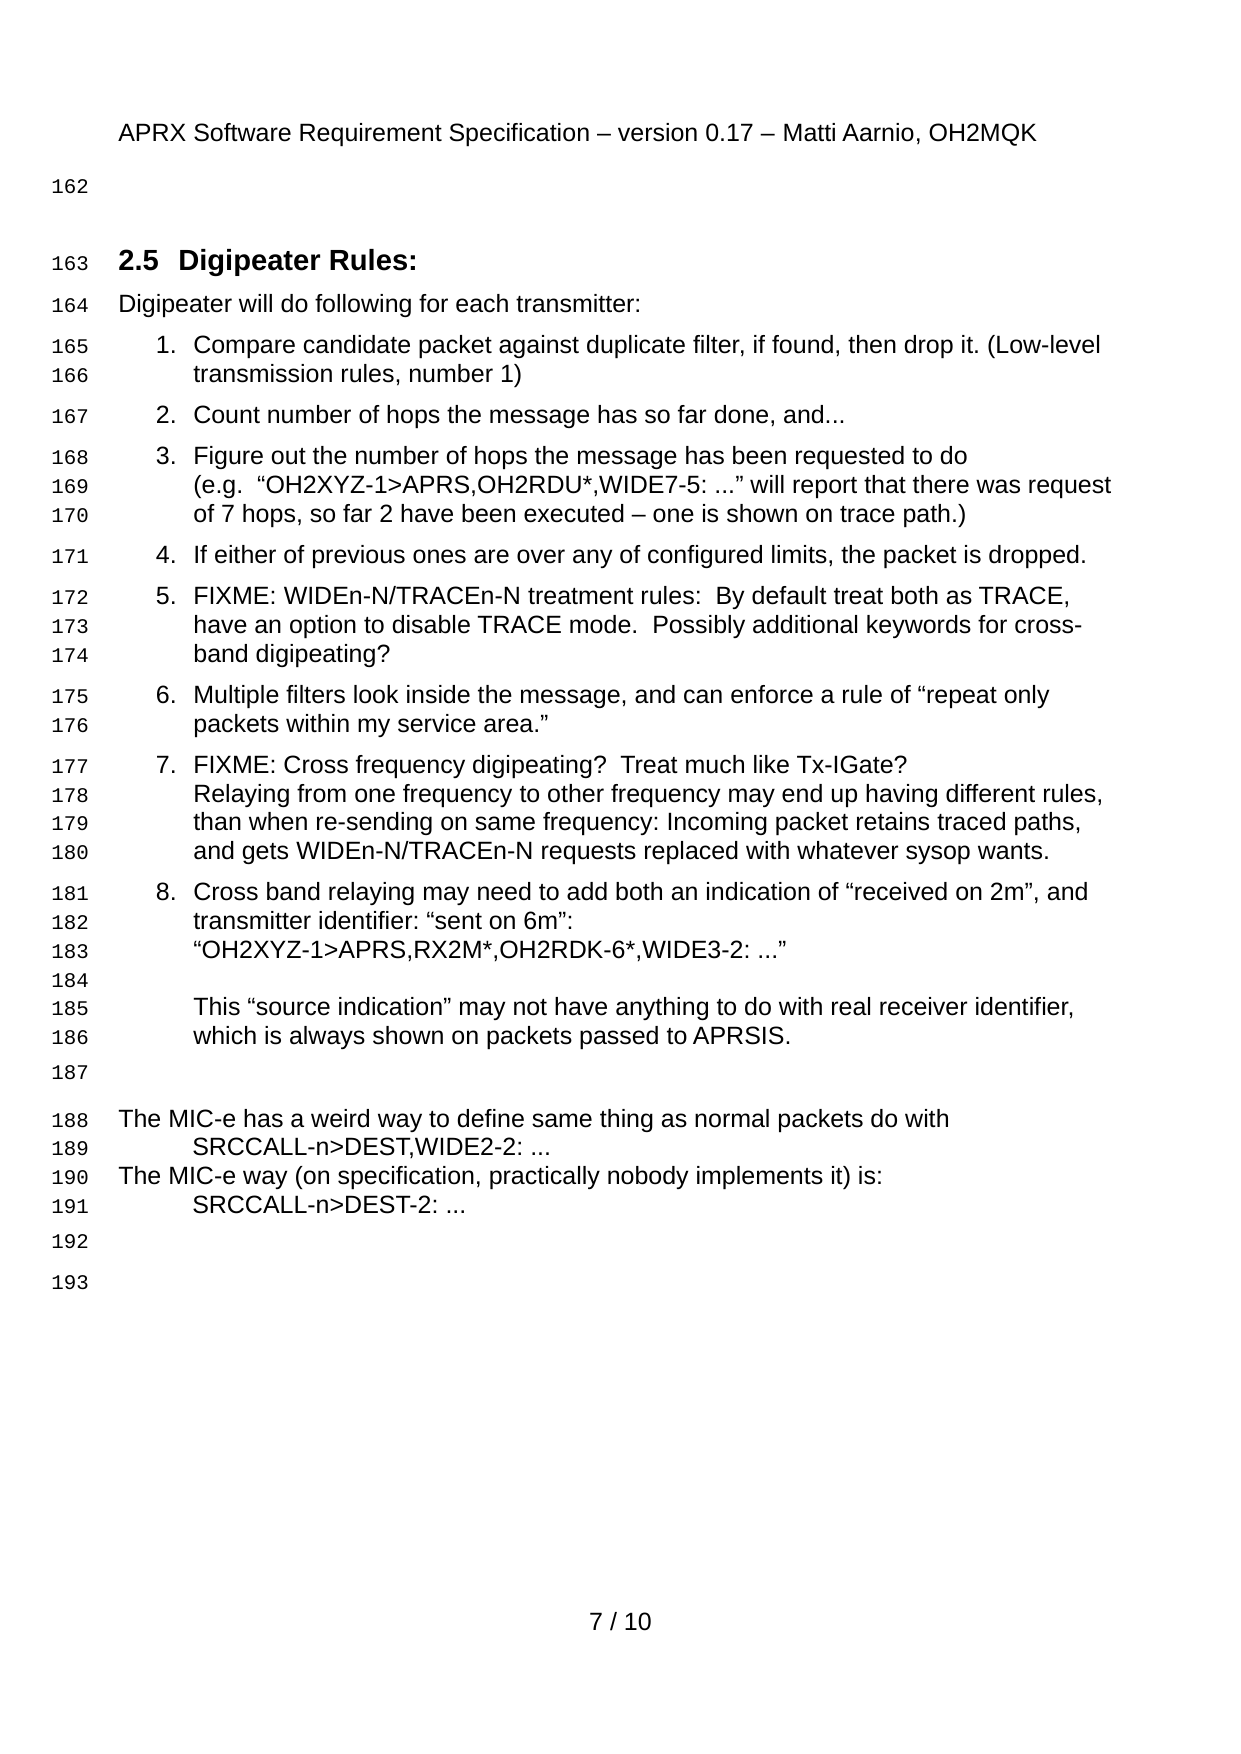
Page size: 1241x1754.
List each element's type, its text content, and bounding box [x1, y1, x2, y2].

list Multiple filters look inside the message, and can enforce a rule of “repeat only packets within my service area.” [156, 680, 1122, 737]
list Cross band relaying may need to add both an indication of “received on 2m”, and transmitter identifier: “sent on 6m”: “OH2XYZ-1>APRS,RX2M*,OH2RDK-6*,WIDE3-2: ...” This “source indication” may not have anything to do with real receiver identifier, which is always shown on packets passed to APRSIS. [156, 877, 1122, 1050]
list FIXME: WIDEn-N/TRACEn-N treatment rules: By default treat both as TRACE, have an option to disable TRACE mode. Possibly additional keywords for cross-band digipeating? [156, 581, 1122, 667]
list Figure out the number of hops the message has been requested to do (e.g. “OH2XYZ-1>APRS,OH2RDU*,WIDE7-5: ...” will report that there was request of 7 hops, so far 2 have been executed – one is shown on trace path.) [156, 441, 1122, 527]
list Count number of hops the message has so far done, and... [156, 400, 1122, 429]
text The MIC-e has a weird way to define same thing as normal packets do with SRCCALL-n>DEST,WIDE2-2: ... The MIC-e way (on specification, practically nobody implements it) is: SRCCALL-n>DEST-2: ... [118, 1104, 1122, 1219]
list If either of previous ones are over any of configured limits, the packet is dropped. [156, 540, 1122, 569]
text Digipeater will do following for each transmitter: [118, 289, 1122, 317]
list Compare candidate packet against duplicate filter, if found, then drop it. (Low-level transmission rules, number 1) [156, 330, 1122, 387]
list FIXME: Cross frequency digipeating? Treat much like Tx-IGate? Relaying from one frequency to other frequency may end up having different rules, than when re-sending on same frequency: Incoming packet retains traced paths, and gets WIDEn-N/TRACEn-N requests replaced with whatever sysop wants. [156, 750, 1122, 865]
subtitle Digipeater Rules: [118, 243, 1122, 276]
